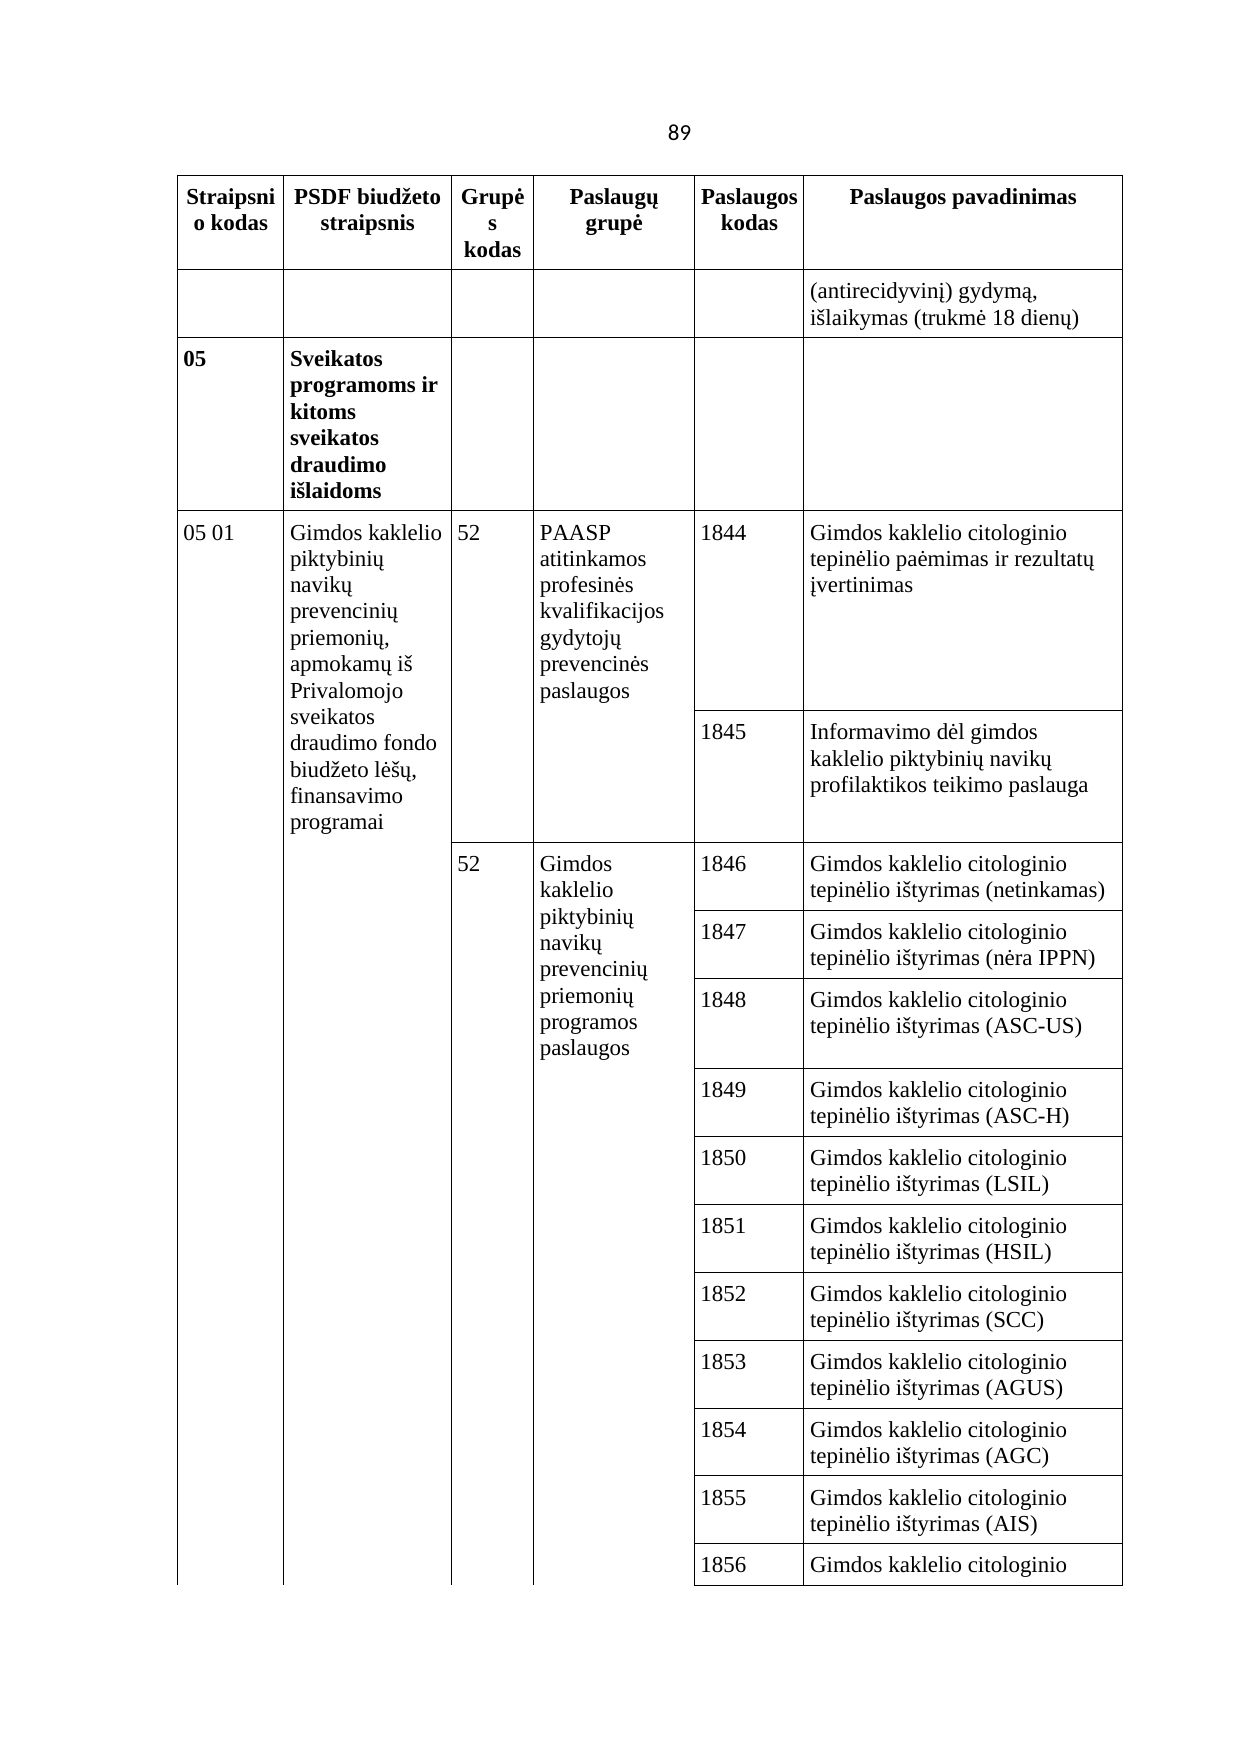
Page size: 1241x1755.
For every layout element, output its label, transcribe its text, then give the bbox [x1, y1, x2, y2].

table_cell 1853 [695, 1341, 803, 1407]
table_cell [452, 1408, 533, 1475]
table_cell [452, 1136, 533, 1204]
table_cell 05 [178, 338, 283, 510]
table_cell [284, 978, 451, 1068]
table_cell 1856 [695, 1544, 803, 1585]
table_cell 05 01 [178, 511, 283, 710]
table_cell [452, 338, 533, 510]
table_cell Gimdos kaklelio citologinio tepinėlio ištyrimas (AGC) [804, 1409, 1122, 1475]
table_cell [178, 978, 283, 1068]
table_cell 1852 [695, 1273, 803, 1339]
table_cell Gimdos kaklelio citologinio tepinėlio ištyrimas (netinkamas) [804, 843, 1122, 910]
table_header Paslaugos kodas [695, 176, 803, 269]
table_header Paslaugos pavadinimas [804, 176, 1122, 269]
table_cell Gimdos kaklelio citologinio tepinėlio ištyrimas (HSIL) [804, 1205, 1122, 1272]
table_cell [452, 1272, 533, 1339]
table_cell Gimdos kaklelio citologinio tepinėlio ištyrimas (SCC) [804, 1273, 1122, 1339]
table_cell [804, 338, 1122, 510]
table_cell [534, 1543, 694, 1585]
table_cell [178, 910, 283, 978]
table_cell 1855 [695, 1476, 803, 1543]
table_cell [534, 1272, 694, 1339]
table_cell [695, 270, 803, 337]
table_cell Gimdos kaklelio citologinio tepinėlio ištyrimas (ASC-H) [804, 1069, 1122, 1136]
table_cell [284, 842, 451, 910]
table_cell [178, 270, 283, 337]
table_cell [534, 710, 694, 842]
table_cell [534, 270, 694, 337]
table_cell [534, 1475, 694, 1543]
table_cell [452, 978, 533, 1068]
table_cell [452, 710, 533, 842]
table_cell Gimdos kaklelio piktybinių navikų prevencinių priemonių programos paslaugos [534, 843, 694, 1068]
table_header PSDF biudžeto straipsnis [284, 176, 451, 269]
table_cell Gimdos kaklelio citologinio tepinėlio ištyrimas (nėra IPPN) [804, 911, 1122, 978]
table_cell [695, 338, 803, 510]
table_cell Gimdos kaklelio citologinio tepinėlio ištyrimas (AIS) [804, 1476, 1122, 1543]
table_cell 1848 [695, 979, 803, 1068]
table_cell [178, 1272, 283, 1339]
table_cell [534, 1408, 694, 1475]
table_cell Gimdos kaklelio citologinio tepinėlio ištyrimas (AGUS) [804, 1341, 1122, 1407]
table_cell [284, 1272, 451, 1339]
table_cell [452, 270, 533, 337]
table_cell 1851 [695, 1205, 803, 1272]
table_header Straipsnio kodas [178, 176, 283, 269]
table_cell [284, 1408, 451, 1475]
table_cell [178, 1543, 283, 1585]
table_cell Gimdos kaklelio citologinio tepinėlio ištyrimas (LSIL) [804, 1137, 1122, 1204]
table_header Paslaugų grupė [534, 176, 694, 269]
table_cell 1849 [695, 1069, 803, 1136]
table_cell [284, 1136, 451, 1204]
table_cell Gimdos kaklelio citologinio tepinėlio ištyrimas (ASC-US) [804, 979, 1122, 1068]
table_cell [534, 338, 694, 510]
table_cell 1847 [695, 911, 803, 978]
table_cell 1846 [695, 843, 803, 910]
table_header Grupės kodas [452, 176, 533, 269]
table_cell [178, 1475, 283, 1543]
table_cell Gimdos kaklelio citologinio tepinėlio paėmimas ir rezultatų įvertinimas [804, 511, 1122, 710]
table_cell 1845 [695, 711, 803, 842]
table_cell [284, 1204, 451, 1272]
table_cell PAASP atitinkamos profesinės kvalifikacijos gydytojų prevencinės paslaugos [534, 511, 694, 710]
table_cell Informavimo dėl gimdos kaklelio piktybinių navikų profilaktikos teikimo paslauga [804, 711, 1122, 842]
table_cell 52 [452, 843, 533, 910]
table_cell 1850 [695, 1137, 803, 1204]
table_cell [178, 710, 283, 842]
table_cell [534, 1340, 694, 1407]
table_cell [178, 1136, 283, 1204]
table_cell [534, 1068, 694, 1136]
table_cell [284, 1475, 451, 1543]
table_cell 1844 [695, 511, 803, 710]
table_cell [178, 1340, 283, 1407]
table_cell [284, 1543, 451, 1585]
table_cell [534, 1204, 694, 1272]
table_cell [452, 1543, 533, 1585]
table_cell (antirecidyvinį) gydymą, išlaikymas (trukmė 18 dienų) [804, 270, 1122, 337]
table_cell [452, 1340, 533, 1407]
table_cell [178, 1068, 283, 1136]
table_cell Sveikatos programoms ir kitoms sveikatos draudimo išlaidoms [284, 338, 451, 510]
table_cell [452, 1204, 533, 1272]
table_cell 1854 [695, 1409, 803, 1475]
table_cell Gimdos kaklelio citologinio [804, 1544, 1122, 1585]
table_cell [284, 910, 451, 978]
table_cell [452, 1475, 533, 1543]
table_cell [452, 910, 533, 978]
table_cell [284, 270, 451, 337]
table_cell [284, 1340, 451, 1407]
table_cell [178, 1204, 283, 1272]
table_cell 52 [452, 511, 533, 710]
table_cell Gimdos kaklelio piktybinių navikų prevencinių priemonių, apmokamų iš Privalomojo sveikatos draudimo fondo biudžeto lėšų, finansavimo programai [284, 511, 451, 842]
table_cell [284, 1068, 451, 1136]
table_cell [534, 1136, 694, 1204]
table_cell [178, 842, 283, 910]
table_cell [178, 1408, 283, 1475]
table_cell [452, 1068, 533, 1136]
